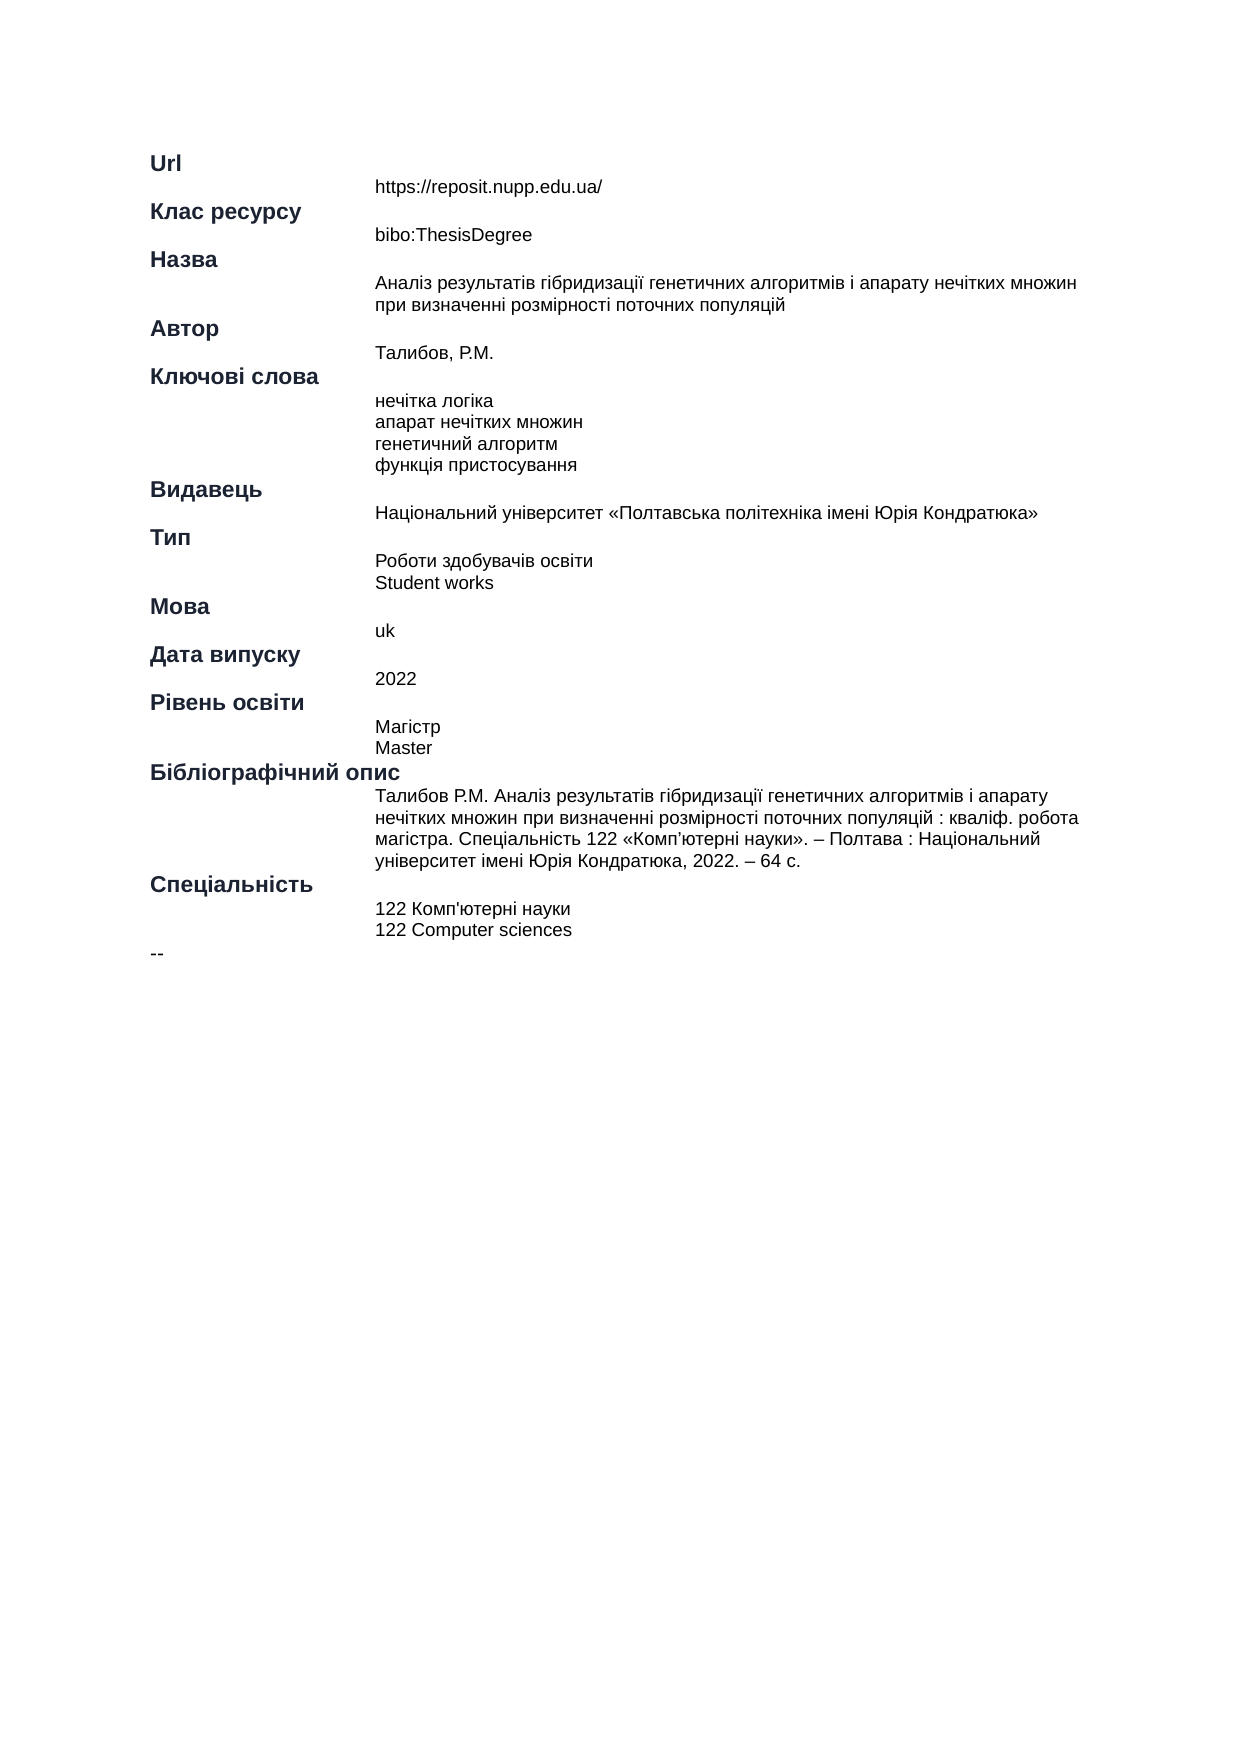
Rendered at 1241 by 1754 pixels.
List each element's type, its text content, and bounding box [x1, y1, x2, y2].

text нечітка логіка [375, 389, 1090, 411]
text Талибов Р.М. Аналіз результатів гібридизації генетичних алгоритмів і апарату нечітких множин при визначенні розмірності поточних популяцій : кваліф. робота магістра. Спеціальність 122 «Комп’ютерні науки». – Полтава : Національний університет імені Юрія Кондратюка, 2022. – 64 с. [375, 785, 1090, 871]
text Мова [150, 593, 1090, 619]
text -- [150, 941, 1090, 964]
text апарат нечітких множин [375, 411, 1090, 433]
text uk [375, 619, 1090, 641]
text Видавець [150, 476, 1090, 502]
text Магістр [375, 715, 1090, 737]
text Аналіз результатів гібридизації генетичних алгоритмів і апарату нечітких множин при визначенні розмірності поточних популяцій [375, 272, 1090, 315]
text Спеціальність [150, 871, 1090, 897]
text Master [375, 737, 1090, 758]
text Роботи здобувачів освіти [375, 550, 1090, 572]
text Назва [150, 246, 1090, 272]
text Автор [150, 315, 1090, 342]
text https://reposit.nupp.edu.ua/ [375, 176, 1090, 198]
text Student works [375, 572, 1090, 593]
text Національний університет «Полтавська політехніка імені Юрія Кондратюка» [375, 502, 1090, 524]
text Дата випуску [150, 641, 1090, 667]
text генетичний алгоритм [375, 433, 1090, 454]
text Талибов, Р.М. [375, 342, 1090, 363]
text Клас ресурсу [150, 198, 1090, 224]
text bibo:ThesisDegree [375, 224, 1090, 246]
text 122 Computer sciences [375, 919, 1090, 941]
text Тип [150, 524, 1090, 550]
text Бібліографічний опис [150, 758, 1090, 785]
text Рівень освіти [150, 689, 1090, 715]
text Url [150, 150, 1090, 176]
text 122 Комп'ютерні науки [375, 897, 1090, 919]
text 2022 [375, 667, 1090, 689]
text Ключові слова [150, 363, 1090, 389]
text функція пристосування [375, 454, 1090, 476]
